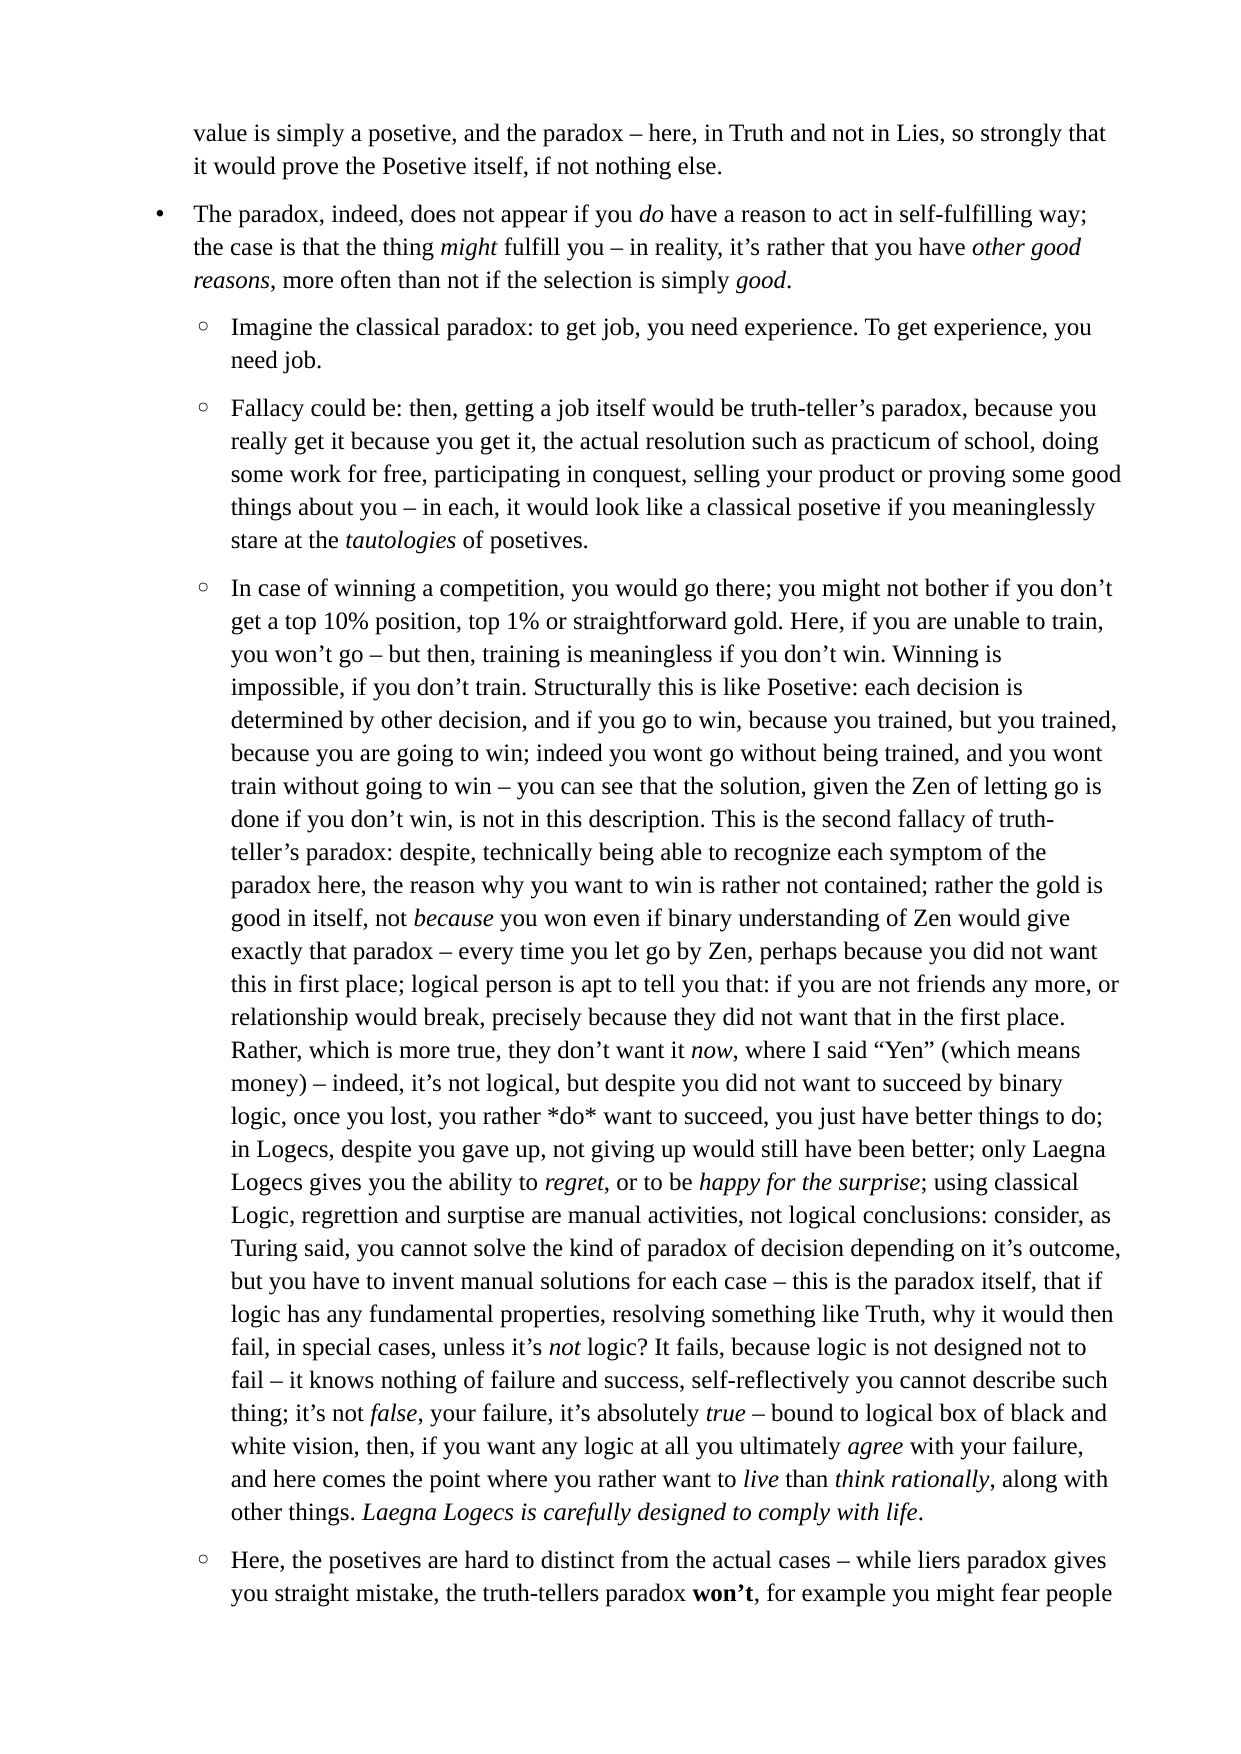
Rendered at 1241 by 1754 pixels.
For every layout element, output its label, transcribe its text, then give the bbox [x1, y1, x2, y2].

list Fallacy could be: then, getting a job itself would be truth-teller’s paradox, because you really get it because you get it, the actual resolution such as practicum of school, doing some work for free, participating in conquest, selling your product or proving some good things about you – in each, it would look like a classical posetive if you meaninglessly stare at the tautologies of posetives. [193, 393, 1122, 554]
list The paradox, indeed, does not appear if you do have a reason to act in self-fulfilling way; the case is that the thing might fulfill you – in reality, it’s rather that you have other good reasons, more often than not if the selection is simply good. [156, 199, 1122, 293]
list Imagine the classical paradox: to get job, you need experience. To get experience, you need job. [193, 312, 1122, 374]
list In case of winning a competition, you would go there; you might not bother if you don’t get a top 10% position, top 1% or straightforward gold. Here, if you are unable to train, you won’t go – but then, training is meaningless if you don’t win. Winning is impossible, if you don’t train. Structurally this is like Posetive: each decision is determined by other decision, and if you go to win, because you trained, but you trained, because you are going to win; indeed you wont go without being trained, and you wont train without going to win – you can see that the solution, given the Zen of letting go is done if you don’t win, is not in this description. This is the second fallacy of truth-teller’s paradox: despite, technically being able to recognize each symptom of the paradox here, the reason why you want to win is rather not contained; rather the gold is good in itself, not because you won even if binary understanding of Zen would give exactly that paradox – every time you let go by Zen, perhaps because you did not want this in first place; logical person is apt to tell you that: if you are not friends any more, or relationship would break, precisely because they did not want that in the first place. Rather, which is more true, they don’t want it now, where I said “Yen” (which means money) – indeed, it’s not logical, but despite you did not want to succeed by binary logic, once you lost, you rather *do* want to succeed, you just have better things to do; in Logecs, despite you gave up, not giving up would still have been better; only Laegna Logecs gives you the ability to regret, or to be happy for the surprise; using classical Logic, regrettion and surptise are manual activities, not logical conclusions: consider, as Turing said, you cannot solve the kind of paradox of decision depending on it’s outcome, but you have to invent manual solutions for each case – this is the paradox itself, that if logic has any fundamental properties, resolving something like Truth, why it would then fail, in special cases, unless it’s not logic? It fails, because logic is not designed not to fail – it knows nothing of failure and success, self-reflectively you cannot describe such thing; it’s not false, your failure, it’s absolutely true – bound to logical box of black and white vision, then, if you want any logic at all you ultimately agree with your failure, and here comes the point where you rather want to live than think rationally, along with other things. Laegna Logecs is carefully designed to comply with life. [193, 573, 1122, 1526]
list Here, the posetives are hard to distinct from the actual cases – while liers paradox gives you straight mistake, the truth-tellers paradox won’t, for example you might fear people [193, 1545, 1122, 1607]
list value is simply a posetive, and the paradox – here, in Truth and not in Lies, so strongly that it would prove the Posetive itself, if not nothing else. [156, 118, 1122, 180]
